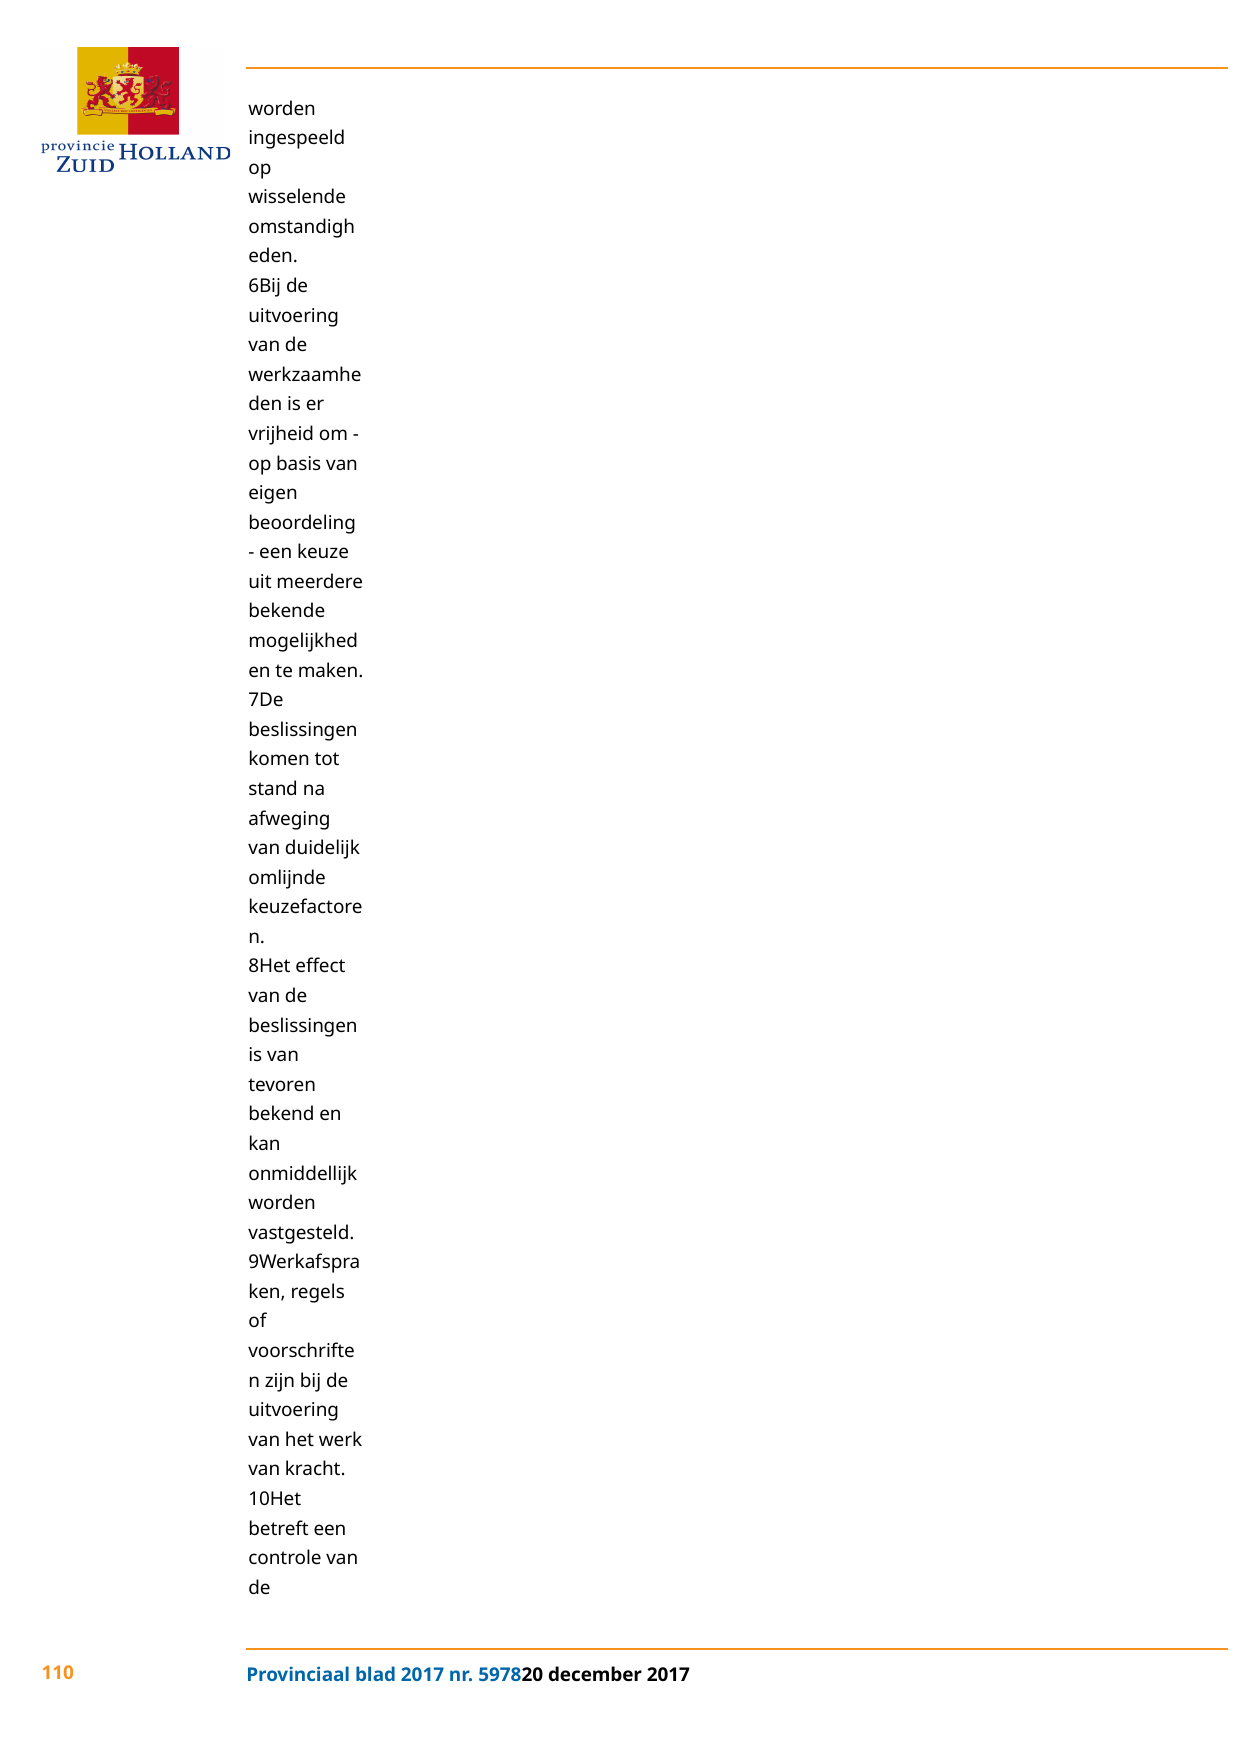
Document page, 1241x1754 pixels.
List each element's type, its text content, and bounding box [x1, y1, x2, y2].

table_cell [1039, 95, 1152, 1600]
table_cell [927, 95, 1039, 1600]
table_cell [702, 95, 814, 1600]
table_cell worden ingespeeld op wisselende omstandigheden. 6Bij de uitvoering van de werkzaamheden is er vrijheid om - op basis van eigen beoordeling - een keuze uit meerdere bekende mogelijkheden te maken. 7De beslissingen komen tot stand na afweging van duidelijk omlijnde keuzefactoren. 8Het effect van de beslissingen is van tevoren bekend en kan onmiddellijk worden vastgesteld. 9Werkafspraken, regels of voorschriften zijn bij de uitvoering van het werk van kracht. 10Het betreft een controle van de [248, 95, 365, 1600]
table_cell [365, 95, 477, 1600]
table_cell [478, 95, 590, 1600]
table_cell [815, 95, 927, 1600]
table_cell [590, 95, 702, 1600]
picture [41, 47, 231, 172]
